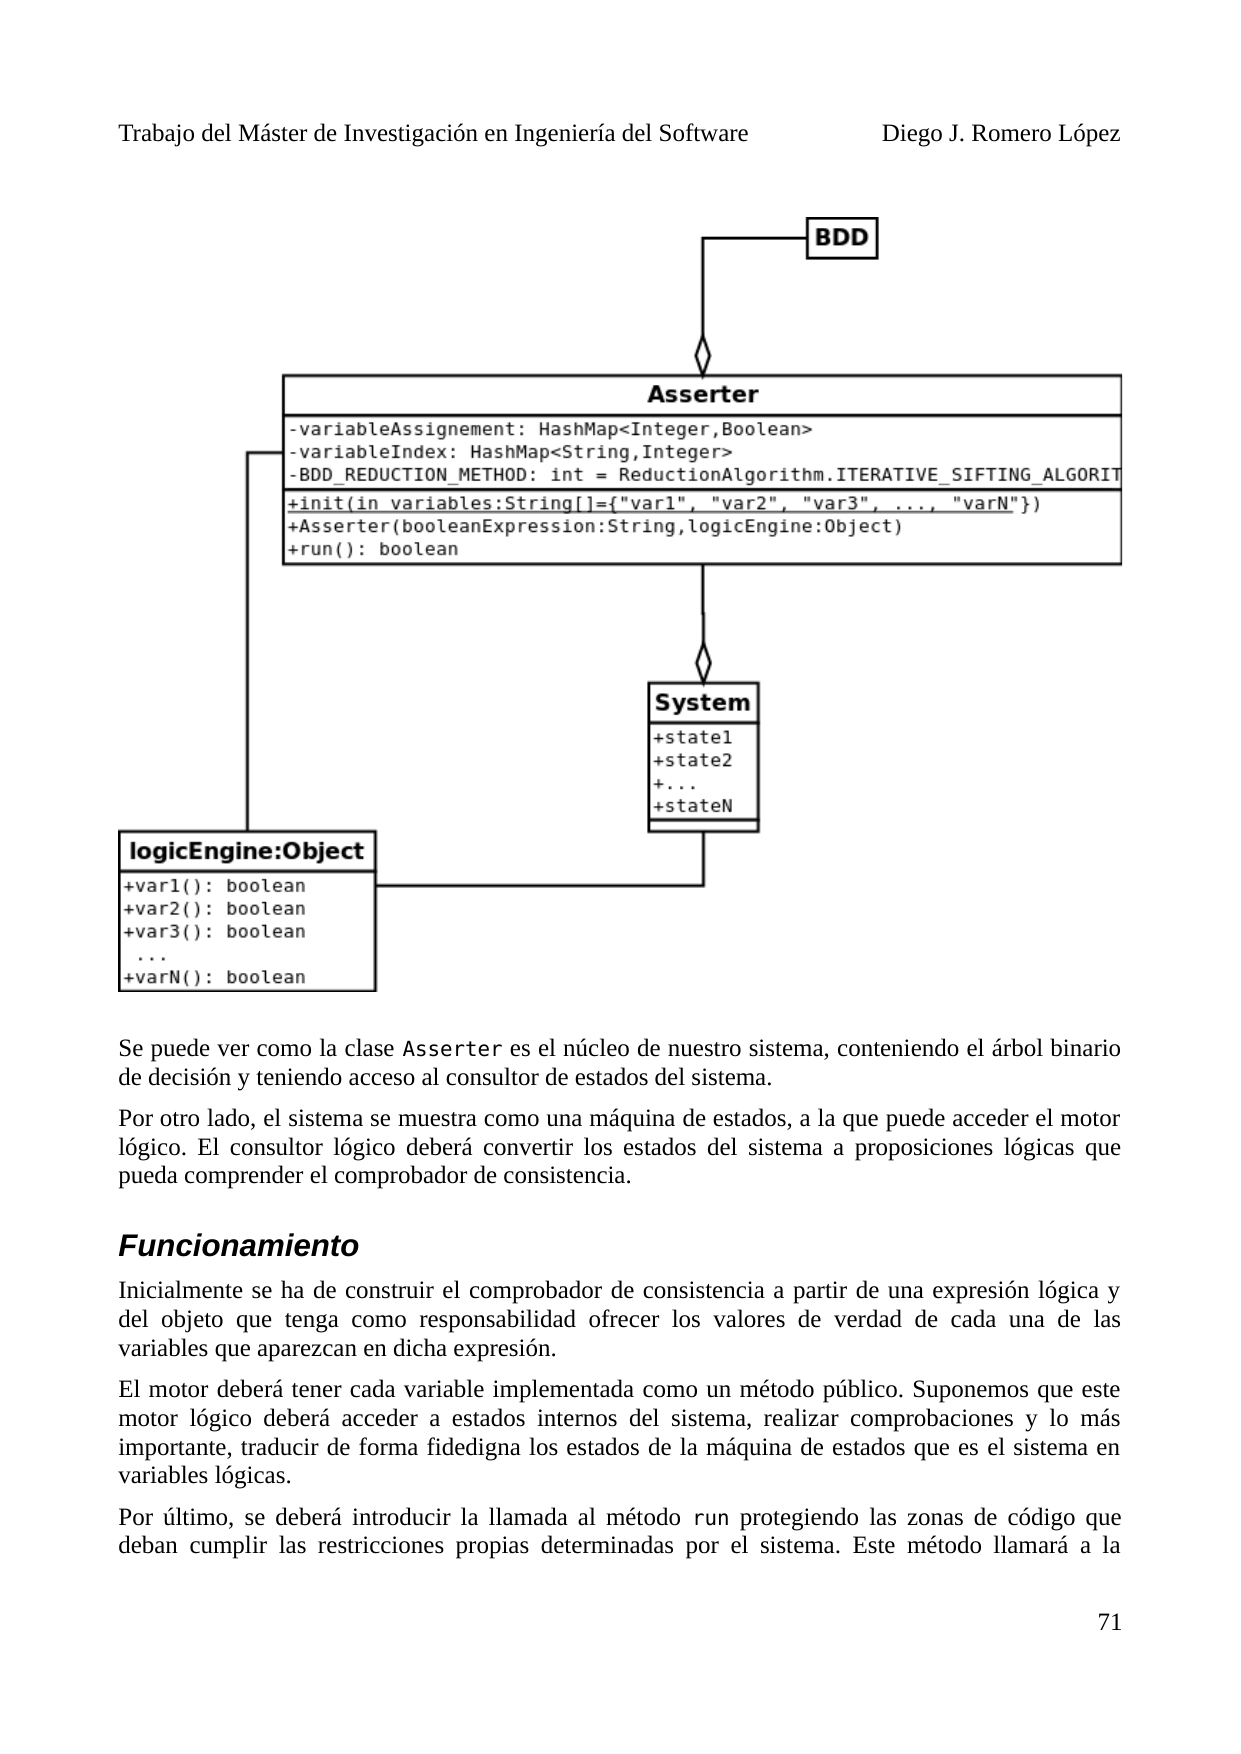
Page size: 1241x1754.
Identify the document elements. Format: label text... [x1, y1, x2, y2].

text Por otro lado, el sistema se muestra como una máquina de estados, a la que puede acceder el motor lógico. El consultor lógico deberá convertir los estados del sistema a proposiciones lógicas que pueda comprender el comprobador de consistencia. [118, 1103, 1122, 1189]
text El motor deberá tener cada variable implementada como un método público. Suponemos que este motor lógico deberá acceder a estados internos del sistema, realizar comprobaciones y lo más importante, traducir de forma fidedigna los estados de la máquina de estados que es el sistema en variables lógicas. [118, 1374, 1122, 1489]
picture [118, 217, 1123, 992]
text Inicialmente se ha de construir el comprobador de consistencia a partir de una expresión lógica y del objeto que tenga como responsabilidad ofrecer los valores de verdad de cada una de las variables que aparezcan en dicha expresión. [118, 1275, 1122, 1362]
text Se puede ver como la clase Asserter es el núcleo de nuestro sistema, conteniendo el árbol binario de decisión y teniendo acceso al consultor de estados del sistema. [118, 1033, 1122, 1091]
subtitle Funcionamiento [118, 1227, 1122, 1263]
text Por último, se deberá introducir la llamada al método run protegiendo las zonas de código que deban cumplir las restricciones propias determinadas por el sistema. Este método llamará a la [118, 1502, 1122, 1559]
